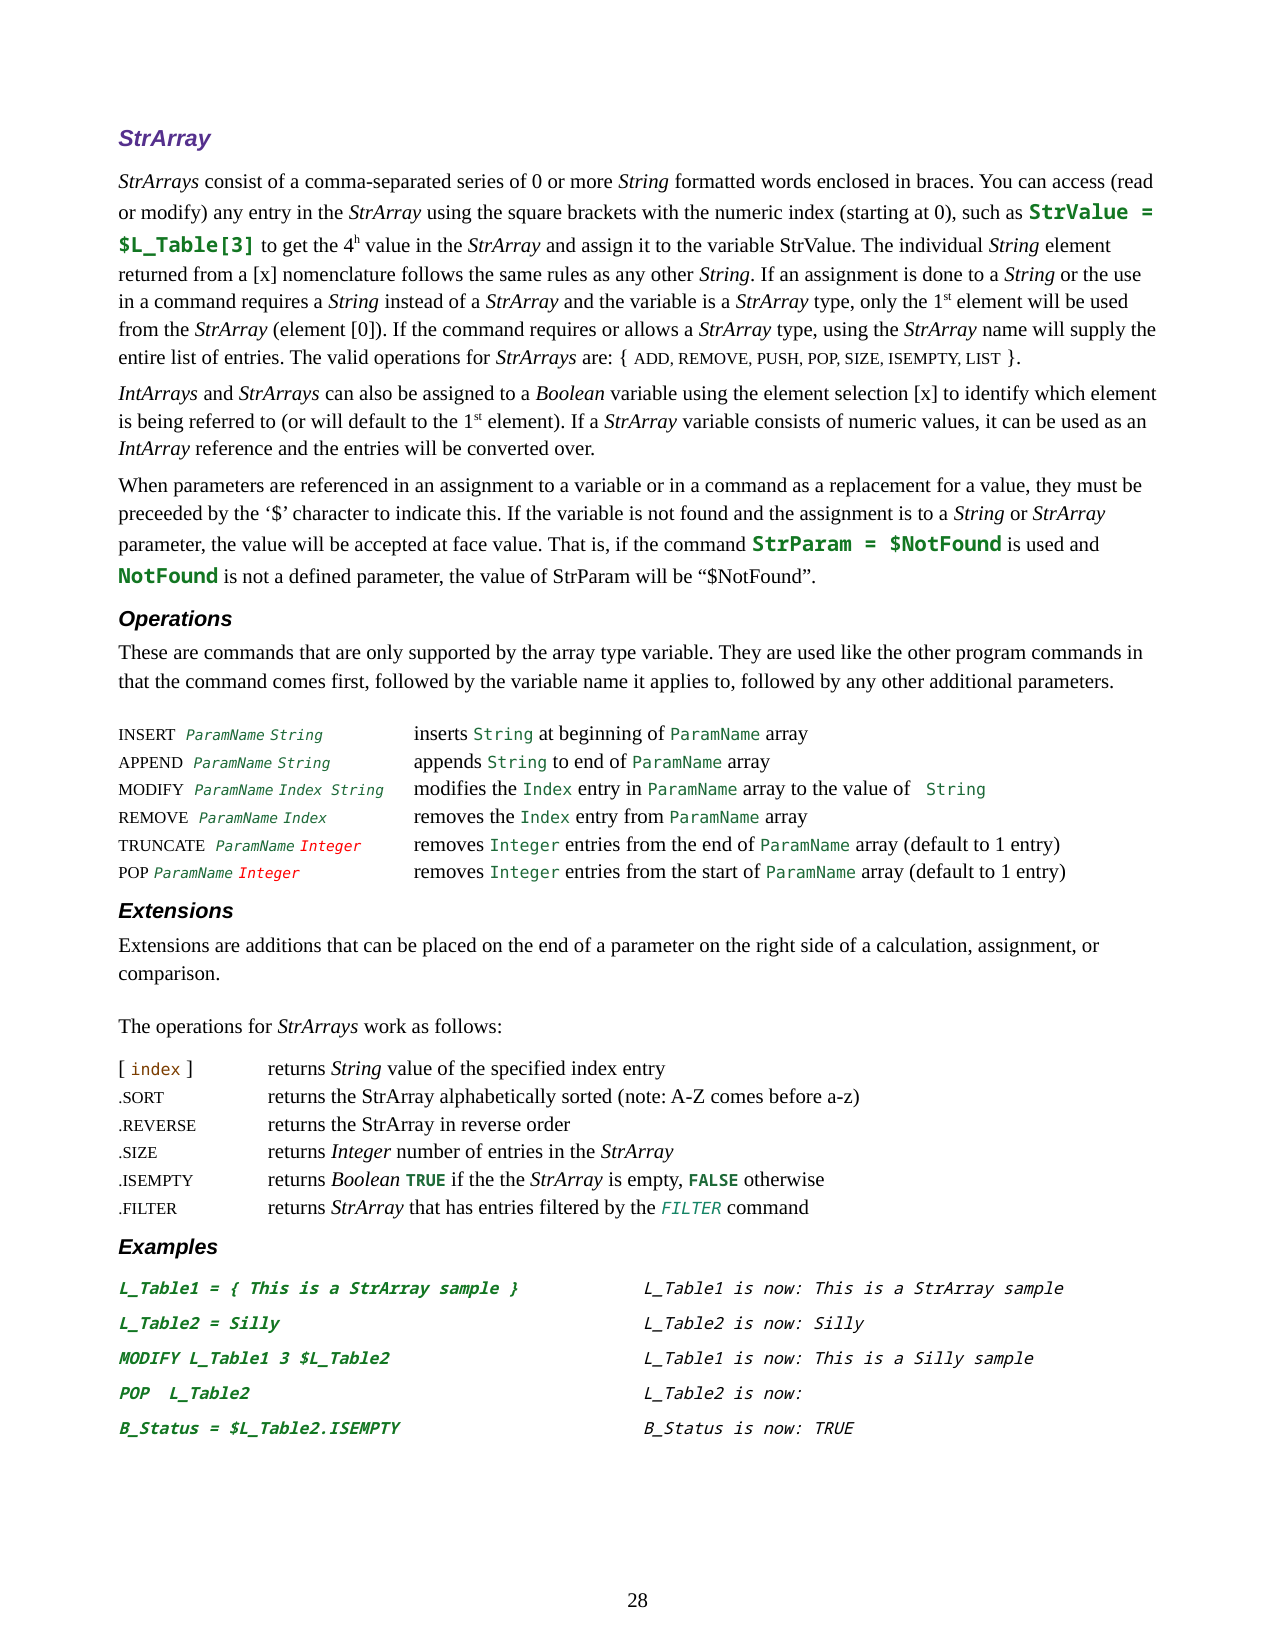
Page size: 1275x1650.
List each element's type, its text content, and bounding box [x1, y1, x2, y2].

subtitle Extensions [118, 899, 1157, 923]
text .ISEMPTY returns Boolean TRUE if the the StrArray is empty, FALSE otherwise [118, 1167, 1157, 1191]
text B_Status = $L_Table2.ISEMPTY B_Status is now: TRUE [118, 1417, 1157, 1440]
subtitle StrArray [118, 124, 1157, 151]
text Extensions are additions that can be placed on the end of a parameter on the right side of a calculation, assignment, or comparison. [118, 932, 1157, 985]
subtitle Examples [118, 1234, 1157, 1259]
text POP L_Table2 L_Table2 is now: [118, 1382, 1157, 1405]
text [ index ] returns String value of the specified index entry [118, 1056, 1157, 1080]
text L_Table1 = { This is a StrArray sample } L_Table1 is now: This is a StrArray sample [118, 1277, 1157, 1300]
text MODIFY L_Table1 3 $L_Table2 L_Table1 is now: This is a Silly sample [118, 1347, 1157, 1370]
text The operations for StrArrays work as follows: [118, 1014, 1157, 1038]
text .SIZE returns Integer number of entries in the StrArray [118, 1139, 1157, 1163]
text These are commands that are only supported by the array type variable. They are used like the other program commands in that the command comes first, followed by the variable name it applies to, followed by any other additional parameters. [118, 640, 1157, 693]
text .SORT returns the StrArray alphabetically sorted (note: A-Z comes before a-z) [118, 1084, 1157, 1108]
text APPEND ParamName String appends String to end of ParamName array [118, 749, 1157, 773]
text .REVERSE returns the StrArray in reverse order [118, 1112, 1157, 1136]
text MODIFY ParamName Index String modifies the Index entry in ParamName array to the value of String [118, 776, 1157, 800]
text IntArrays and StrArrays can also be assigned to a Boolean variable using the element selection [x] to identify which element is being referred to (or will default to the 1st element). If a StrArray variable consists of numeric values, it can be used as an IntArray reference and the entries will be converted over. [118, 381, 1157, 460]
text When parameters are referenced in an assignment to a variable or in a command as a replacement for a value, they must be preceeded by the ‘$’ character to indicate this. If the variable is not found and the assignment is to a String or StrArray parameter, the value will be accepted at face value. That is, if the command StrParam = $NotFound is used and NotFound is not a defined parameter, the value of StrParam will be “$NotFound”. [118, 473, 1157, 590]
text INSERT ParamName String inserts String at beginning of ParamName array [118, 721, 1157, 745]
text L_Table2 = Silly L_Table2 is now: Silly [118, 1312, 1157, 1335]
text REMOVE ParamName Index removes the Index entry from ParamName array [118, 804, 1157, 828]
text .FILTER returns StrArray that has entries filtered by the FILTER command [118, 1195, 1157, 1219]
text TRUNCATE ParamName Integer removes Integer entries from the end of ParamName array (default to 1 entry) [118, 831, 1157, 856]
text StrArrays consist of a comma-separated series of 0 or more String formatted words enclosed in braces. You can access (read or modify) any entry in the StrArray using the square brackets with the numeric index (starting at 0), such as StrValue = $L_Table[3] to get the 4h value in the StrArray and assign it to the variable StrValue. The individual String element returned from a [x] nomenclature follows the same rules as any other String. If an assignment is done to a String or the use in a command requires a String instead of a StrArray and the variable is a StrArray type, only the 1st element will be used from the StrArray (element [0]). If the command requires or allows a StrArray type, using the StrArray name will supply the entire list of entries. The valid operations for StrArrays are: { ADD, REMOVE, PUSH, POP, SIZE, ISEMPTY, LIST }. [118, 169, 1157, 369]
subtitle Operations [118, 606, 1157, 631]
text POP ParamName Integer removes Integer entries from the start of ParamName array (default to 1 entry) [118, 859, 1157, 883]
